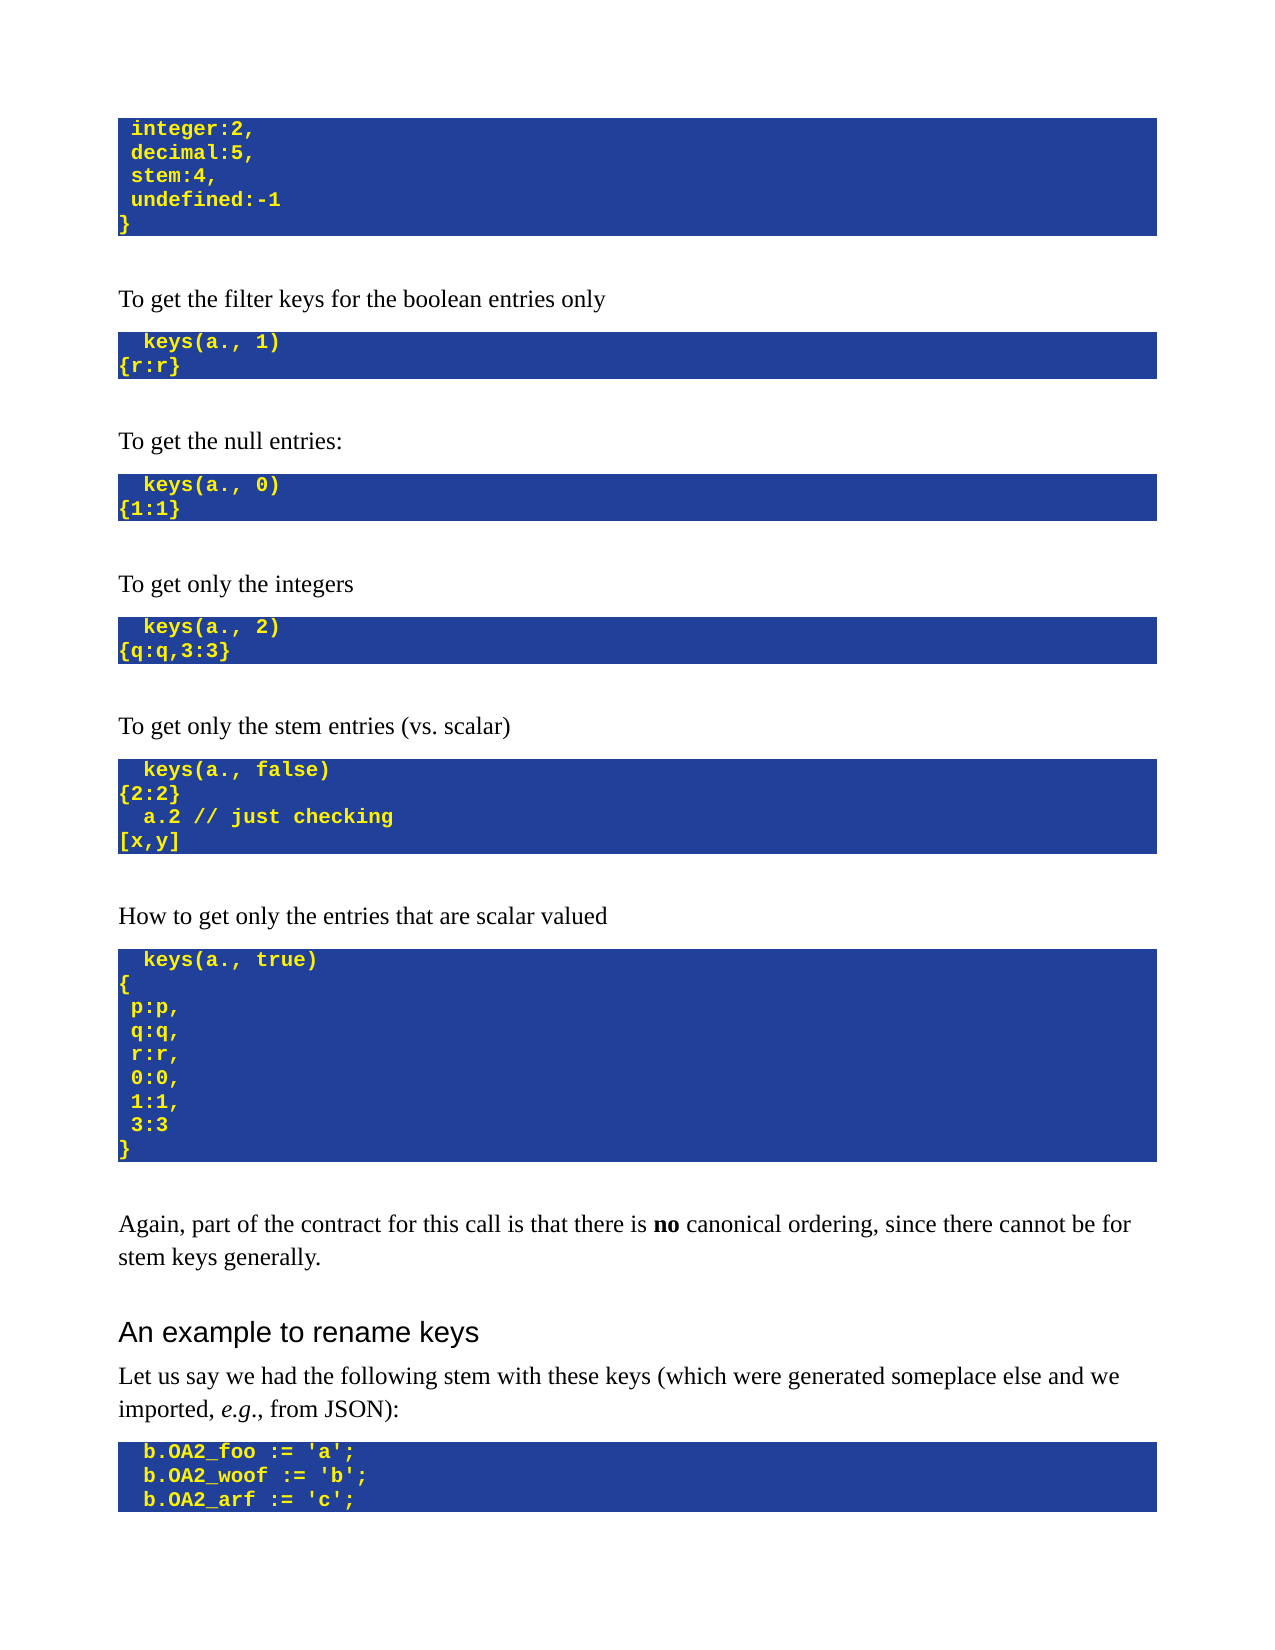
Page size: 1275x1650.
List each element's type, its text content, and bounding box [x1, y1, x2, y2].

text To get the filter keys for the boolean entries only [118, 284, 1157, 313]
text undefined:-1 [118, 189, 1157, 213]
text b.OA2_woof := 'b'; [118, 1465, 1157, 1489]
text b.OA2_foo := 'a'; [118, 1442, 1157, 1465]
text b.OA2_arf := 'c'; [118, 1489, 1157, 1512]
text Let us say we had the following stem with these keys (which were generated someplace else and we imported, e.g., from JSON): [118, 1361, 1157, 1423]
text To get only the integers [118, 569, 1157, 598]
text To get only the stem entries (vs. scalar) [118, 711, 1157, 740]
text Again, part of the contract for this call is that there is no canonical ordering, since there cannot be for stem keys generally. [118, 1209, 1157, 1271]
text { [118, 972, 1157, 996]
text keys(a., false) [118, 759, 1157, 783]
text keys(a., 0) [118, 474, 1157, 498]
text p:p, [118, 996, 1157, 1020]
text } [118, 1138, 1157, 1162]
text {1:1} [118, 498, 1157, 521]
text stem:4, [118, 165, 1157, 189]
text integer:2, [118, 118, 1157, 142]
text 1:1, [118, 1091, 1157, 1114]
text [x,y] [118, 830, 1157, 854]
text {q:q,3:3} [118, 640, 1157, 664]
text decimal:5, [118, 142, 1157, 165]
text q:q, [118, 1020, 1157, 1043]
text r:r, [118, 1043, 1157, 1067]
text {2:2} [118, 783, 1157, 806]
text To get the null entries: [118, 426, 1157, 455]
text 3:3 [118, 1114, 1157, 1138]
text keys(a., 2) [118, 617, 1157, 640]
text a.2 // just checking [118, 806, 1157, 830]
text } [118, 213, 1157, 236]
text keys(a., 1) [118, 332, 1157, 355]
text 0:0, [118, 1067, 1157, 1091]
subtitle An example to rename keys [118, 1315, 1157, 1348]
text keys(a., true) [118, 949, 1157, 972]
text {r:r} [118, 355, 1157, 379]
text How to get only the entries that are scalar valued [118, 901, 1157, 930]
